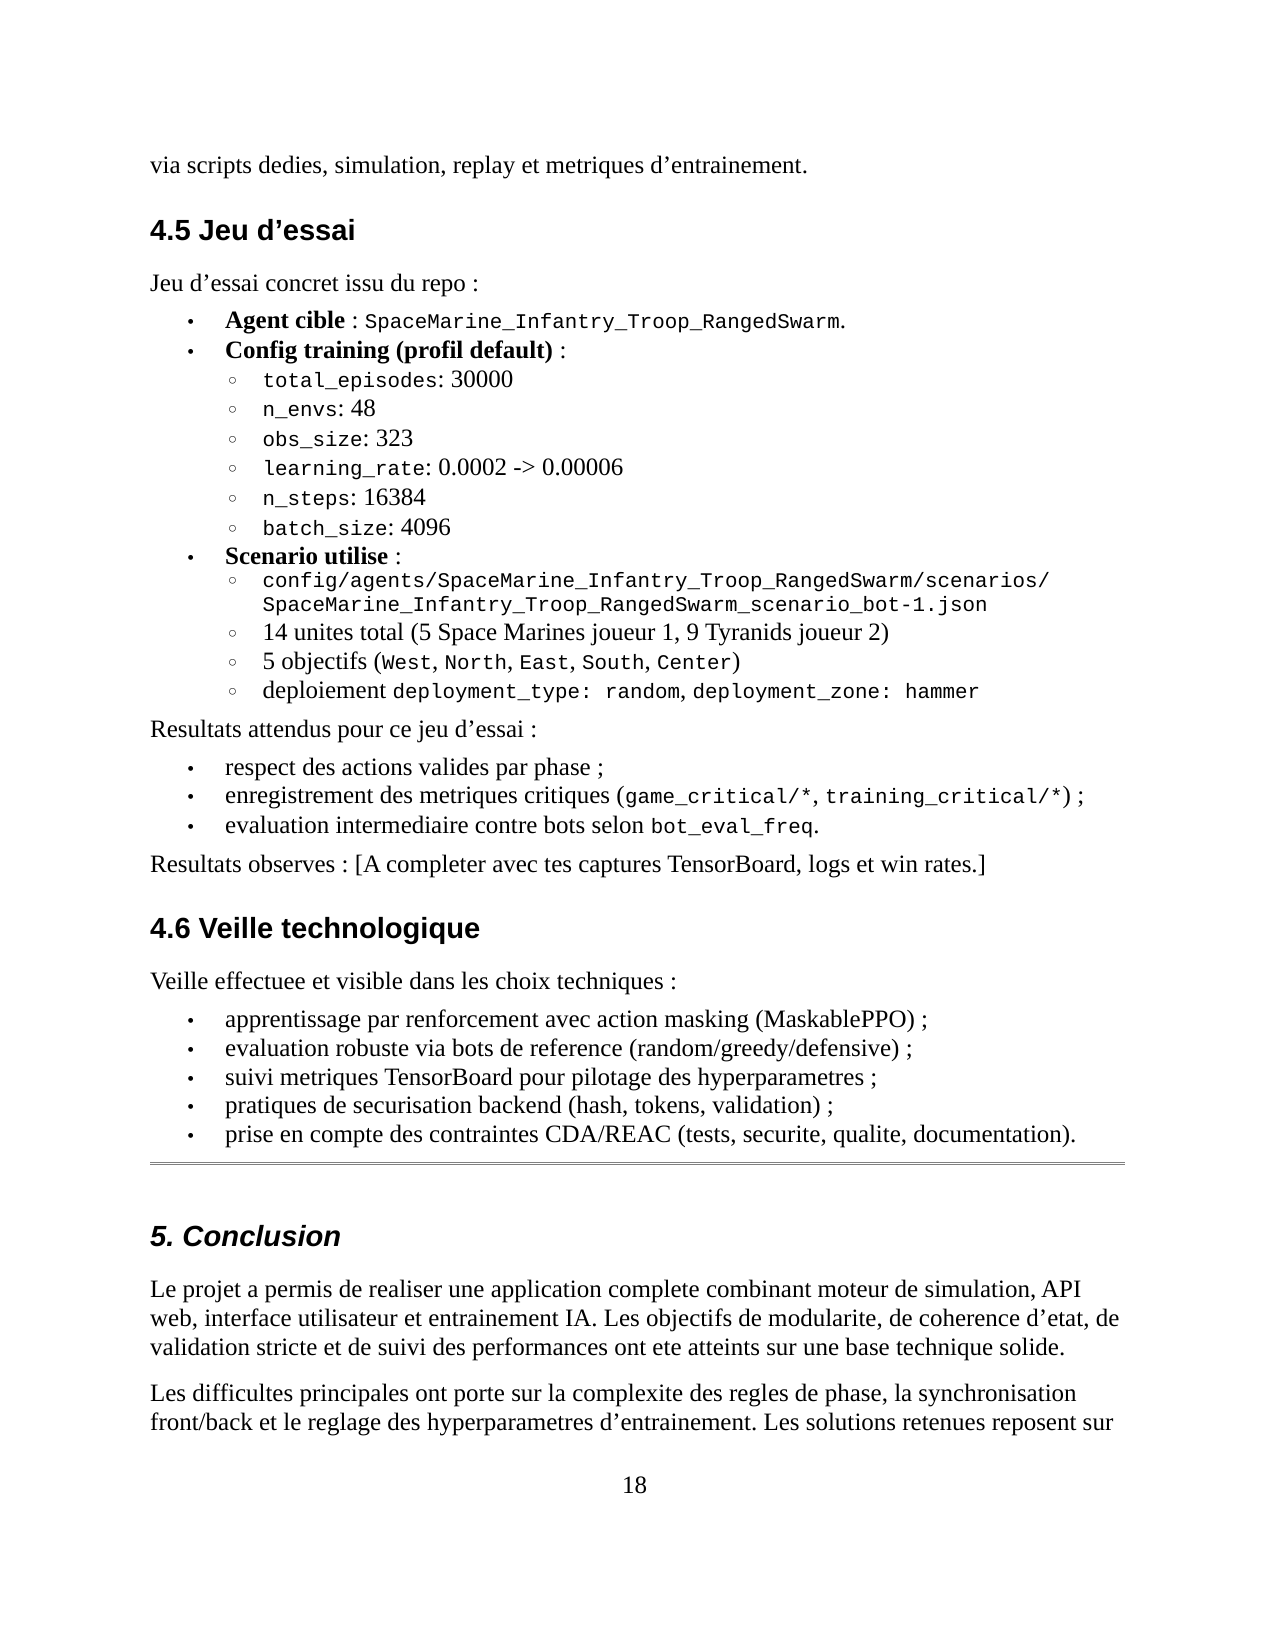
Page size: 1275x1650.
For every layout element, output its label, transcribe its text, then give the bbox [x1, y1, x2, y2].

list batch_size: 4096 [225, 512, 1125, 541]
subtitle 4.6 Veille technologique [150, 911, 1125, 945]
list 5 objectifs (West, North, East, South, Center) [225, 646, 1125, 676]
list suivi metriques TensorBoard pour pilotage des hyperparametres ; [187, 1062, 1125, 1090]
list obs_size: 323 [225, 423, 1125, 452]
list learning_rate: 0.0002 -> 0.00006 [225, 452, 1125, 482]
list 14 unites total (5 Space Marines joueur 1, 9 Tyranids joueur 2) [225, 617, 1125, 646]
list n_envs: 48 [225, 393, 1125, 423]
list Scenario utilise : [187, 541, 1125, 570]
text Resultats observes : [A completer avec tes captures TensorBoard, logs et win rates.] [150, 849, 1125, 877]
list respect des actions valides par phase ; [187, 752, 1125, 781]
list Config training (profil default) : [187, 335, 1125, 364]
list n_steps: 16384 [225, 482, 1125, 512]
text Jeu d’essai concret issu du repo : [150, 268, 1125, 296]
list enregistrement des metriques critiques (game_critical/*, training_critical/*) ; [187, 781, 1125, 810]
text Veille effectuee et visible dans les choix techniques : [150, 966, 1125, 995]
list config/agents/SpaceMarine_Infantry_Troop_RangedSwarm/scenarios/SpaceMarine_Infantry_Troop_RangedSwarm_scenario_bot-1.json [225, 570, 1125, 617]
text Les difficultes principales ont porte sur la complexite des regles de phase, la synchronisation front/back et le reglage des hyperparametres d’entrainement. Les solutions retenues reposent sur [150, 1378, 1125, 1436]
list Agent cible : SpaceMarine_Infantry_Troop_RangedSwarm. [187, 305, 1125, 335]
subtitle 4.5 Jeu d’essai [150, 213, 1125, 246]
text Resultats attendus pour ce jeu d’essai : [150, 714, 1125, 743]
text Le projet a permis de realiser une application complete combinant moteur de simulation, API web, interface utilisateur et entrainement IA. Les objectifs de modularite, de coherence d’etat, de validation stricte et de suivi des performances ont ete atteints sur une base technique solide. [150, 1274, 1125, 1360]
subtitle 5. Conclusion [150, 1219, 1125, 1253]
list pratiques de securisation backend (hash, tokens, validation) ; [187, 1090, 1125, 1119]
list evaluation robuste via bots de reference (random/greedy/defensive) ; [187, 1033, 1125, 1062]
list deploiement deployment_type: random, deployment_zone: hammer [225, 676, 1125, 705]
text via scripts dedies, simulation, replay et metriques d’entrainement. [150, 150, 1125, 179]
list evaluation intermediaire contre bots selon bot_eval_freq. [187, 810, 1125, 840]
list prise en compte des contraintes CDA/REAC (tests, securite, qualite, documentation). [187, 1119, 1125, 1148]
list apprentissage par renforcement avec action masking (MaskablePPO) ; [187, 1004, 1125, 1033]
list total_episodes: 30000 [225, 364, 1125, 393]
